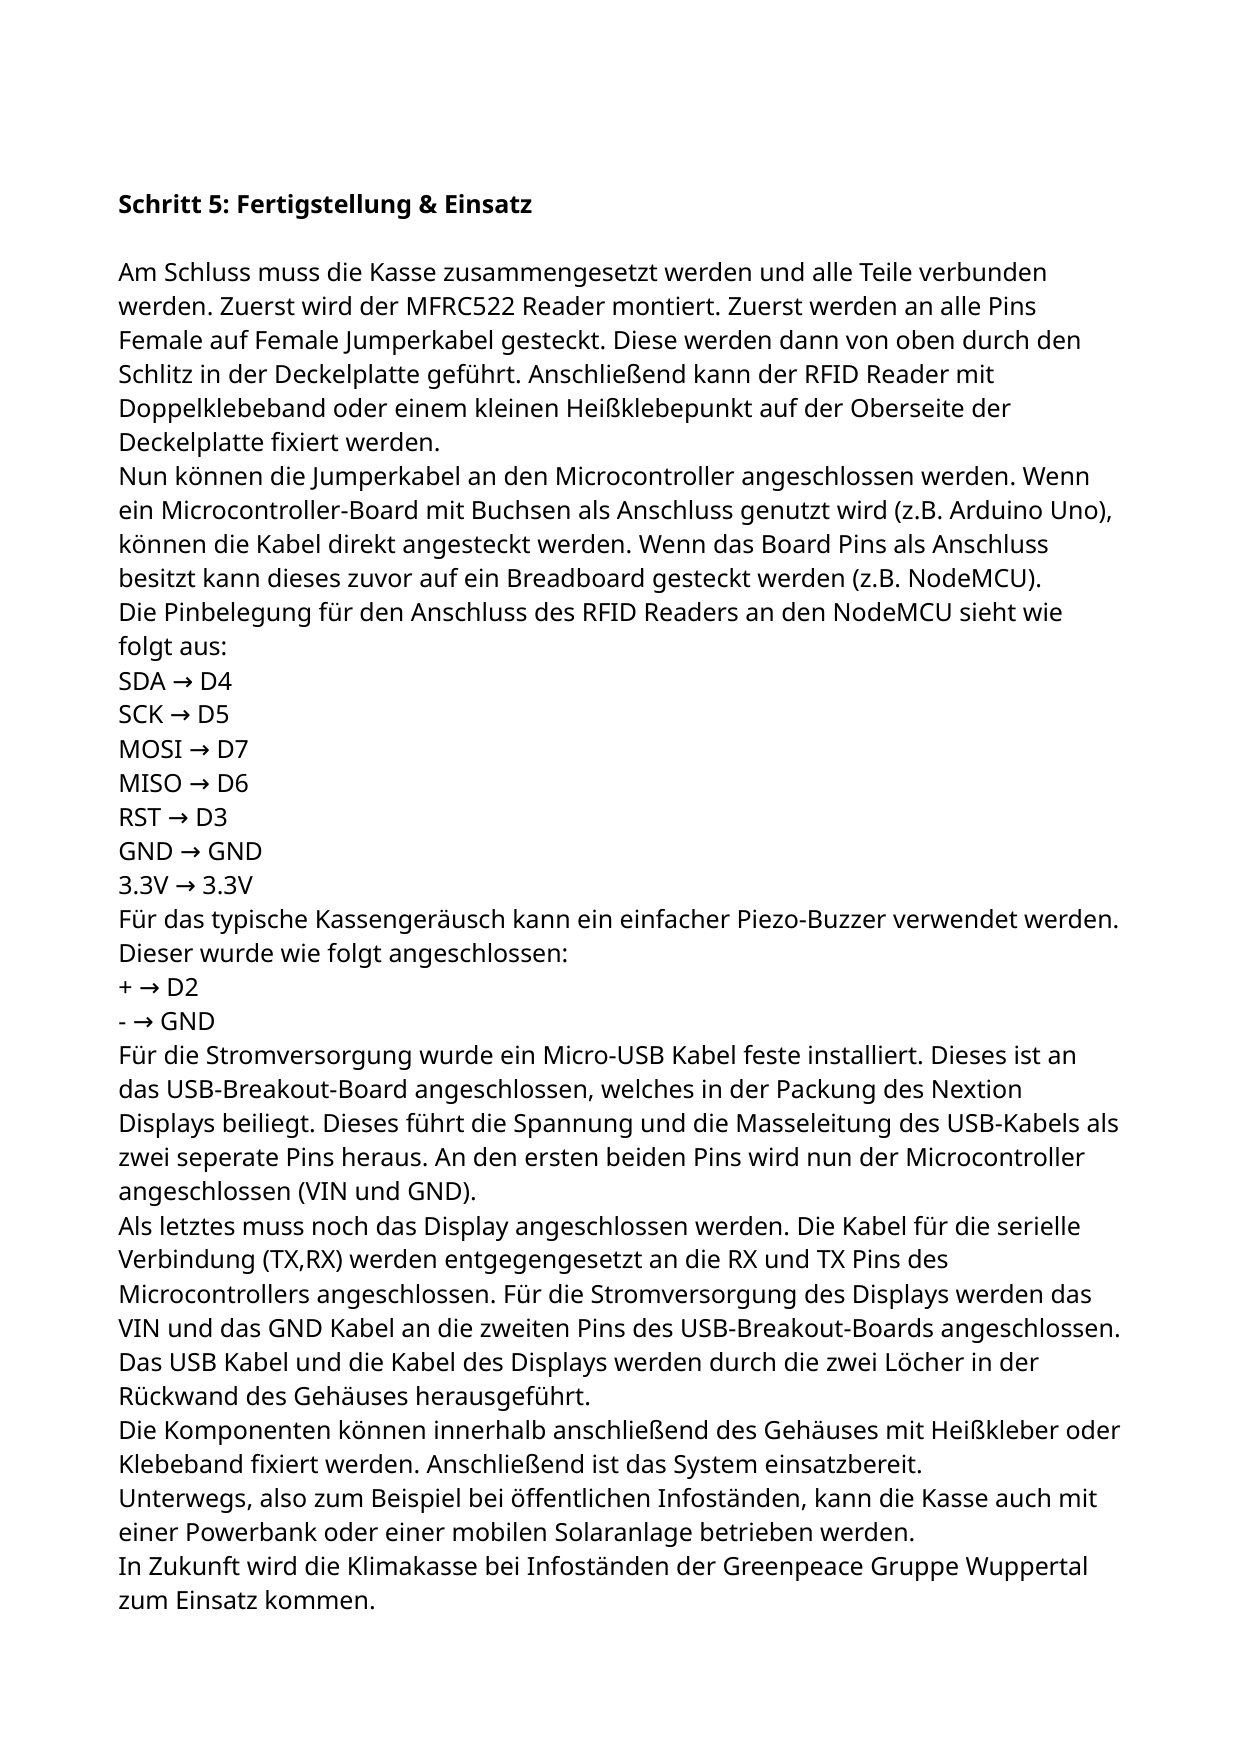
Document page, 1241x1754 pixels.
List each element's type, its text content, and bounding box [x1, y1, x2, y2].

text Schritt 5: Fertigstellung & Einsatz [118, 186, 1122, 220]
text Die Komponenten können innerhalb anschließend des Gehäuses mit Heißkleber oder Klebeband fixiert werden. Anschließend ist das System einsatzbereit. [118, 1412, 1122, 1481]
text - → GND [118, 1004, 1122, 1038]
text RST → D3 [118, 799, 1122, 833]
text MOSI → D7 [118, 731, 1122, 765]
text MISO → D6 [118, 765, 1122, 799]
text Für die Stromversorgung wurde ein Micro-USB Kabel feste installiert. Dieses ist an das USB-Breakout-Board angeschlossen, welches in der Packung des Nextion Displays beiliegt. Dieses führt die Spannung und die Masseleitung des USB-Kabels als zwei seperate Pins heraus. An den ersten beiden Pins wird nun der Microcontroller angeschlossen (VIN und GND). [118, 1038, 1122, 1208]
text Die Pinbelegung für den Anschluss des RFID Readers an den NodeMCU sieht wie folgt aus: [118, 595, 1122, 663]
text Am Schluss muss die Kasse zusammengesetzt werden und alle Teile verbunden werden. Zuerst wird der MFRC522 Reader montiert. Zuerst werden an alle Pins Female auf Female Jumperkabel gesteckt. Diese werden dann von oben durch den Schlitz in der Deckelplatte geführt. Anschließend kann der RFID Reader mit Doppelklebeband oder einem kleinen Heißklebepunkt auf der Oberseite der Deckelplatte fixiert werden. [118, 254, 1122, 459]
text SDA → D4 [118, 663, 1122, 697]
text In Zukunft wird die Klimakasse bei Infoständen der Greenpeace Gruppe Wuppertal zum Einsatz kommen. [118, 1549, 1122, 1617]
text SCK → D5 [118, 697, 1122, 731]
text + → D2 [118, 970, 1122, 1004]
text Für das typische Kassengeräusch kann ein einfacher Piezo-Buzzer verwendet werden. Dieser wurde wie folgt angeschlossen: [118, 902, 1122, 970]
text 3.3V → 3.3V [118, 867, 1122, 902]
text GND → GND [118, 833, 1122, 867]
text Als letztes muss noch das Display angeschlossen werden. Die Kabel für die serielle Verbindung (TX,RX) werden entgegengesetzt an die RX und TX Pins des Microcontrollers angeschlossen. Für die Stromversorgung des Displays werden das VIN und das GND Kabel an die zweiten Pins des USB-Breakout-Boards angeschlossen. [118, 1208, 1122, 1344]
text Nun können die Jumperkabel an den Microcontroller angeschlossen werden. Wenn ein Microcontroller-Board mit Buchsen als Anschluss genutzt wird (z.B. Arduino Uno), können die Kabel direkt angesteckt werden. Wenn das Board Pins als Anschluss besitzt kann dieses zuvor auf ein Breadboard gesteckt werden (z.B. NodeMCU). [118, 459, 1122, 595]
text Das USB Kabel und die Kabel des Displays werden durch die zwei Löcher in der Rückwand des Gehäuses herausgeführt. [118, 1344, 1122, 1412]
text Unterwegs, also zum Beispiel bei öffentlichen Infoständen, kann die Kasse auch mit einer Powerbank oder einer mobilen Solaranlage betrieben werden. [118, 1481, 1122, 1549]
